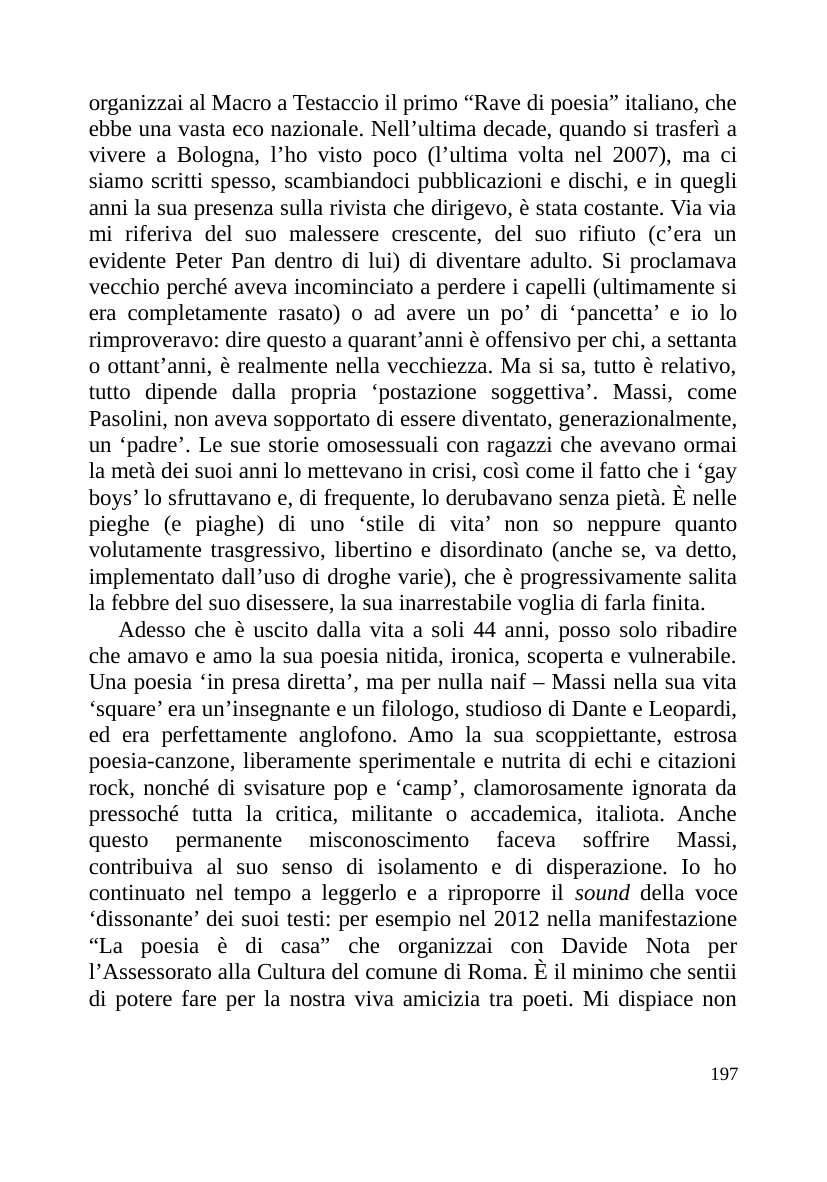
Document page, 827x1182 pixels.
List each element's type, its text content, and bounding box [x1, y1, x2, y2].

text organizzai al Macro a Testaccio il primo “Rave di poesia” italiano, che ebbe una vasta eco nazionale. Nell’ultima decade, quando si trasferì a vivere a Bologna, l’ho visto poco (l’ultima volta nel 2007), ma ci siamo scritti spesso, scambiandoci pubblicazioni e dischi, e in quegli anni la sua presenza sulla rivista che dirigevo, è stata costante. Via via mi riferiva del suo malessere crescente, del suo rifiuto (c’era un evidente Peter Pan dentro di lui) di diventare adulto. Si proclamava vecchio perché aveva incominciato a perdere i capelli (ultimamente si era completamente rasato) o ad avere un po’ di ‘pancetta’ e io lo rimproveravo: dire questo a quarant’anni è offensivo per chi, a settanta o ottant’anni, è realmente nella vecchiezza. Ma si sa, tutto è relativo, tutto dipende dalla propria ‘postazione soggettiva’. Massi, come Pasolini, non aveva sopportato di essere diventato, generazionalmente, un ‘padre’. Le sue storie omosessuali con ragazzi che avevano ormai la metà dei suoi anni lo mettevano in crisi, così come il fatto che i ‘gay boys’ lo sfruttavano e, di frequente, lo derubavano senza pietà. È nelle pieghe (e piaghe) di uno ‘stile di vita’ non so neppure quanto volutamente trasgressivo, libertino e disordinato (anche se, va detto, implementato dall’uso di droghe varie), che è progressivamente salita la febbre del suo disessere, la sua inarrestabile voglia di farla finita. [88, 88, 738, 616]
text Adesso che è uscito dalla vita a soli 44 anni, posso solo ribadire che amavo e amo la sua poesia nitida, ironica, scoperta e vulnerabile. Una poesia ‘in presa diretta’, ma per nulla naif ‒ Massi nella sua vita ‘square’ era un’insegnante e un filologo, studioso di Dante e Leopardi, ed era perfettamente anglofono. Amo la sua scoppiettante, estrosa poesia-canzone, liberamente sperimentale e nutrita di echi e citazioni rock, nonché di svisature pop e ‘camp’, clamorosamente ignorata da pressoché tutta la critica, militante o accademica, italiota. Anche questo permanente misconoscimento faceva soffrire Massi, contribuiva al suo senso di isolamento e di disperazione. Io ho continuato nel tempo a leggerlo e a riproporre il sound della voce ‘dissonante’ dei suoi testi: per esempio nel 2012 nella manifestazione “La poesia è di casa” che organizzai con Davide Nota per l’Assessorato alla Cultura del comune di Roma. È il minimo che sentii di potere fare per la nostra viva amicizia tra poeti. Mi dispiace non [88, 616, 738, 1011]
